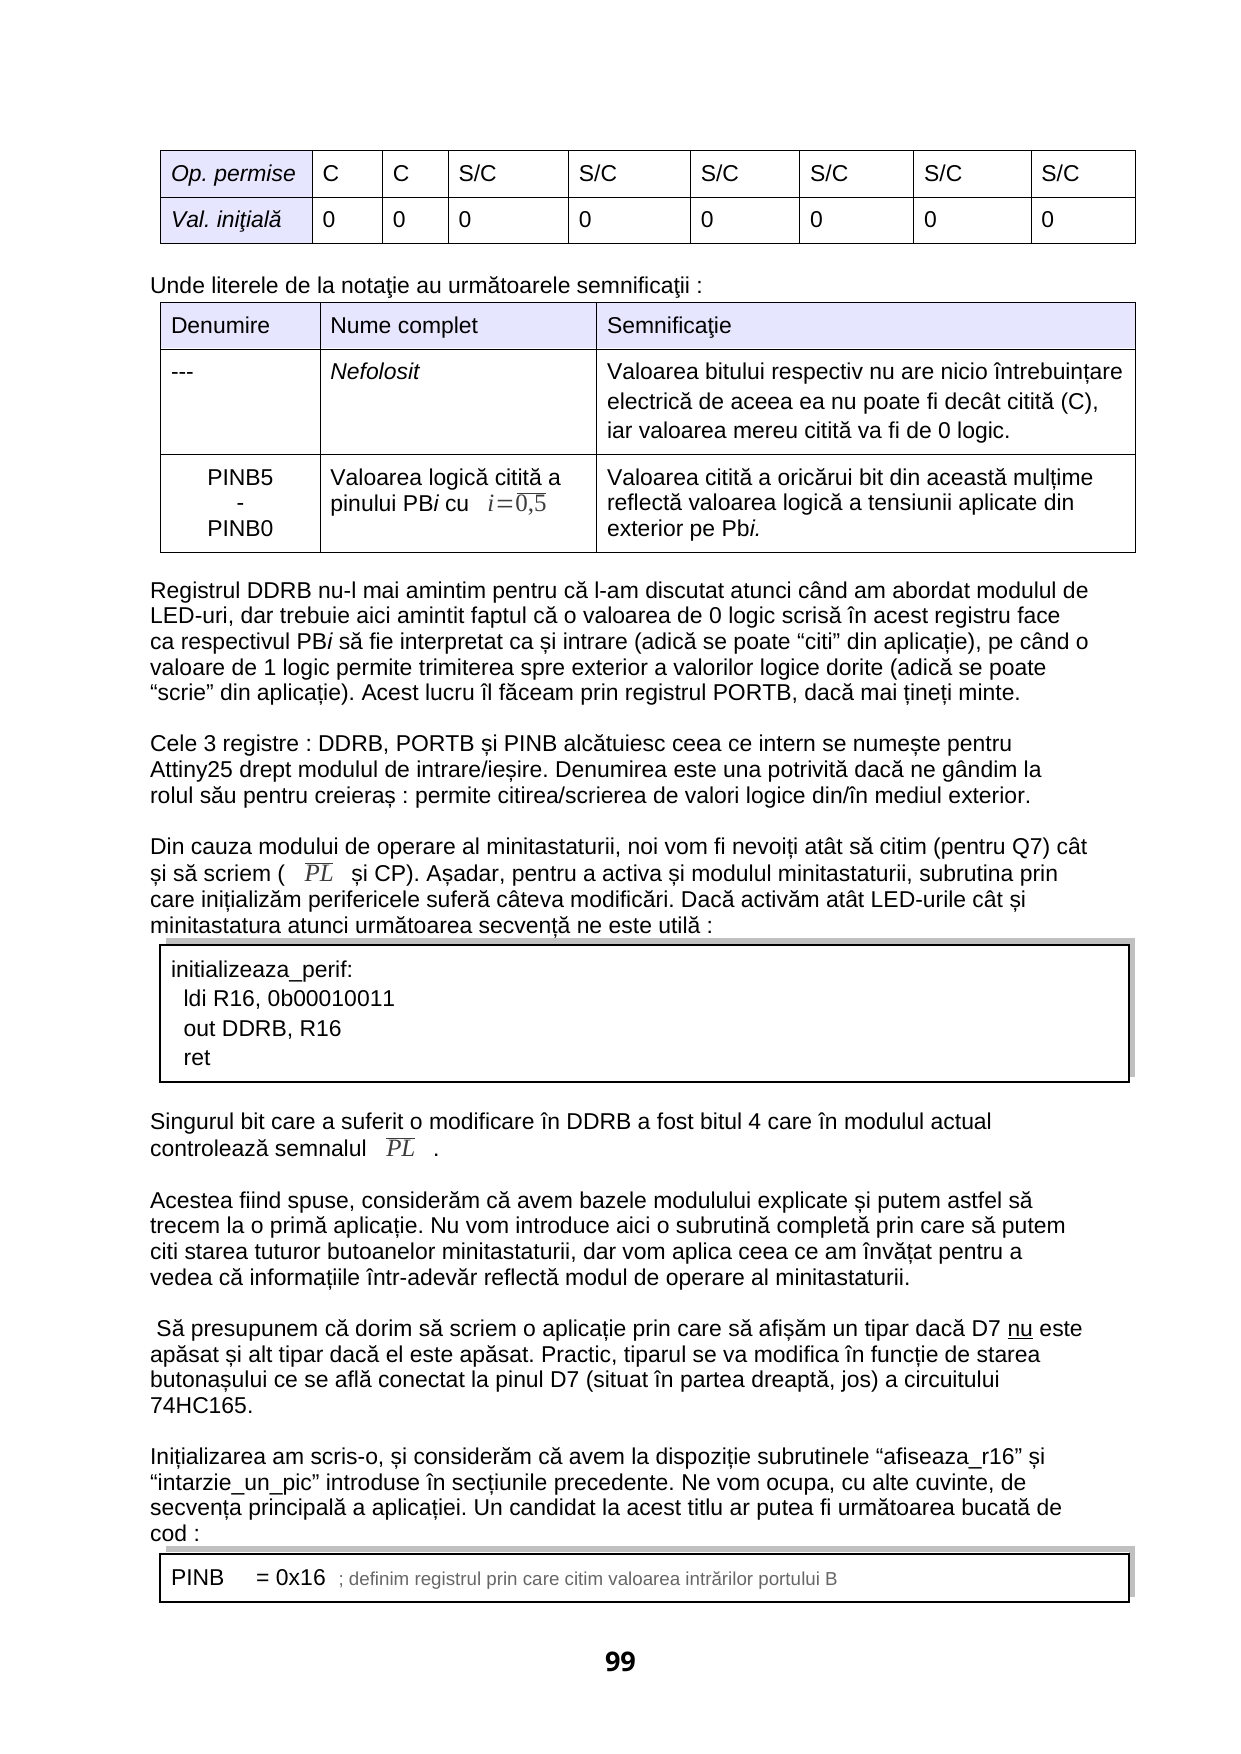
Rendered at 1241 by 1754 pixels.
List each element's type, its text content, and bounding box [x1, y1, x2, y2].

table_cell 0 [449, 198, 568, 243]
table_cell S/C [569, 151, 690, 197]
table_cell Valoarea logică citită a pinului PBi cu [321, 455, 596, 552]
table_header Nume complet [321, 303, 596, 348]
table_cell Nefolosit [321, 350, 596, 454]
table_cell 0 [800, 198, 913, 243]
table_cell PINB5 - PINB0 [161, 455, 320, 552]
table_cell --- [161, 350, 320, 454]
text Cele 3 registre : DDRB, PORTB și PINB alcătuiesc ceea ce intern se numește pentru Attiny25 drept modulul de intrare/ieșire. Denumirea este una potrivită dacă ne gândim la rolul său pentru creieraș : permite citirea/scrierea de valori logice din/în mediul exterior. [150, 731, 1091, 808]
table_header PINB = 0x16 ; definim registrul prin care citim valoarea intrărilor portului B [161, 1555, 1128, 1601]
table_header Denumire [161, 303, 320, 348]
table_cell C [313, 151, 382, 197]
table_cell 0 [383, 198, 448, 243]
text Singurul bit care a suferit o modificare în DDRB a fost bitul 4 care în modulul actual controlează semnalul. [150, 1109, 1091, 1162]
table_header Semnificaţie [597, 303, 1135, 348]
text Din cauza modului de operare al minitastaturii, noi vom fi nevoiți atât să citim (pentru Q7) cât și să scriem (și CP). Așadar, pentru a activa și modulul minitastaturii, subrutina prin care inițializăm perifericele suferă câteva modificări. Dacă activăm atât LED-urile cât și minitastatura atunci următoarea secvență ne este utilă : [150, 834, 1091, 938]
table_cell Valoarea bitului respectiv nu are nicio întrebuințare electrică de aceea ea nu poate fi decât citită (C), iar valoarea mereu citită va fi de 0 logic. [597, 350, 1135, 454]
table_cell S/C [691, 151, 799, 197]
table_cell 0 [914, 198, 1031, 243]
text Inițializarea am scris-o, și considerăm că avem la dispoziție subrutinele “afiseaza_r16” și “intarzie_un_pic” introduse în secțiunile precedente. Ne vom ocupa, cu alte cuvinte, de secvența principală a aplicației. Un candidat la acest titlu ar putea fi următoarea bucată de cod : [150, 1444, 1091, 1546]
table_cell 0 [1032, 198, 1135, 243]
table_cell S/C [914, 151, 1031, 197]
text Unde literele de la notaţie au următoarele semnificaţii : [150, 273, 1091, 298]
table_cell Val. iniţială [161, 198, 312, 243]
table_cell 0 [691, 198, 799, 243]
table_header initializeaza_perif: ldi R16, 0b00010011 out DDRB, R16 ret [161, 946, 1128, 1081]
text Registrul DDRB nu-l mai amintim pentru că l-am discutat atunci când am abordat modulul de LED-uri, dar trebuie aici amintit faptul că o valoarea de 0 logic scrisă în acest registru face ca respectivul PBi să fie interpretat ca și intrare (adică se poate “citi” din aplicație), pe când o valoare de 1 logic permite trimiterea spre exterior a valorilor logice dorite (adică se poate “scrie” din aplicație). Acest lucru îl făceam prin registrul PORTB, dacă mai țineți minte. [150, 577, 1091, 706]
table_cell Valoarea citită a oricărui bit din această mulțime reflectă valoarea logică a tensiunii aplicate din exterior pe Pbi. [597, 455, 1135, 552]
table_cell S/C [800, 151, 913, 197]
text Să presupunem că dorim să scriem o aplicație prin care să afișăm un tipar dacă D7 nu este apăsat și alt tipar dacă el este apăsat. Practic, tiparul se va modifica în funcție de starea butonașului ce se află conectat la pinul D7 (situat în partea dreaptă, jos) a circuitului 74HC165. [150, 1316, 1091, 1418]
table_cell 0 [569, 198, 690, 243]
table_cell Op. permise [161, 151, 312, 197]
table_cell 0 [313, 198, 382, 243]
table_cell C [383, 151, 448, 197]
text Acestea fiind spuse, considerăm că avem bazele modulului explicate și putem astfel să trecem la o primă aplicație. Nu vom introduce aici o subrutină completă prin care să putem citi starea tuturor butoanelor minitastaturii, dar vom aplica ceea ce am învățat pentru a vedea că informațiile într-adevăr reflectă modul de operare al minitastaturii. [150, 1188, 1091, 1290]
table_cell S/C [449, 151, 568, 197]
table_cell S/C [1032, 151, 1135, 197]
